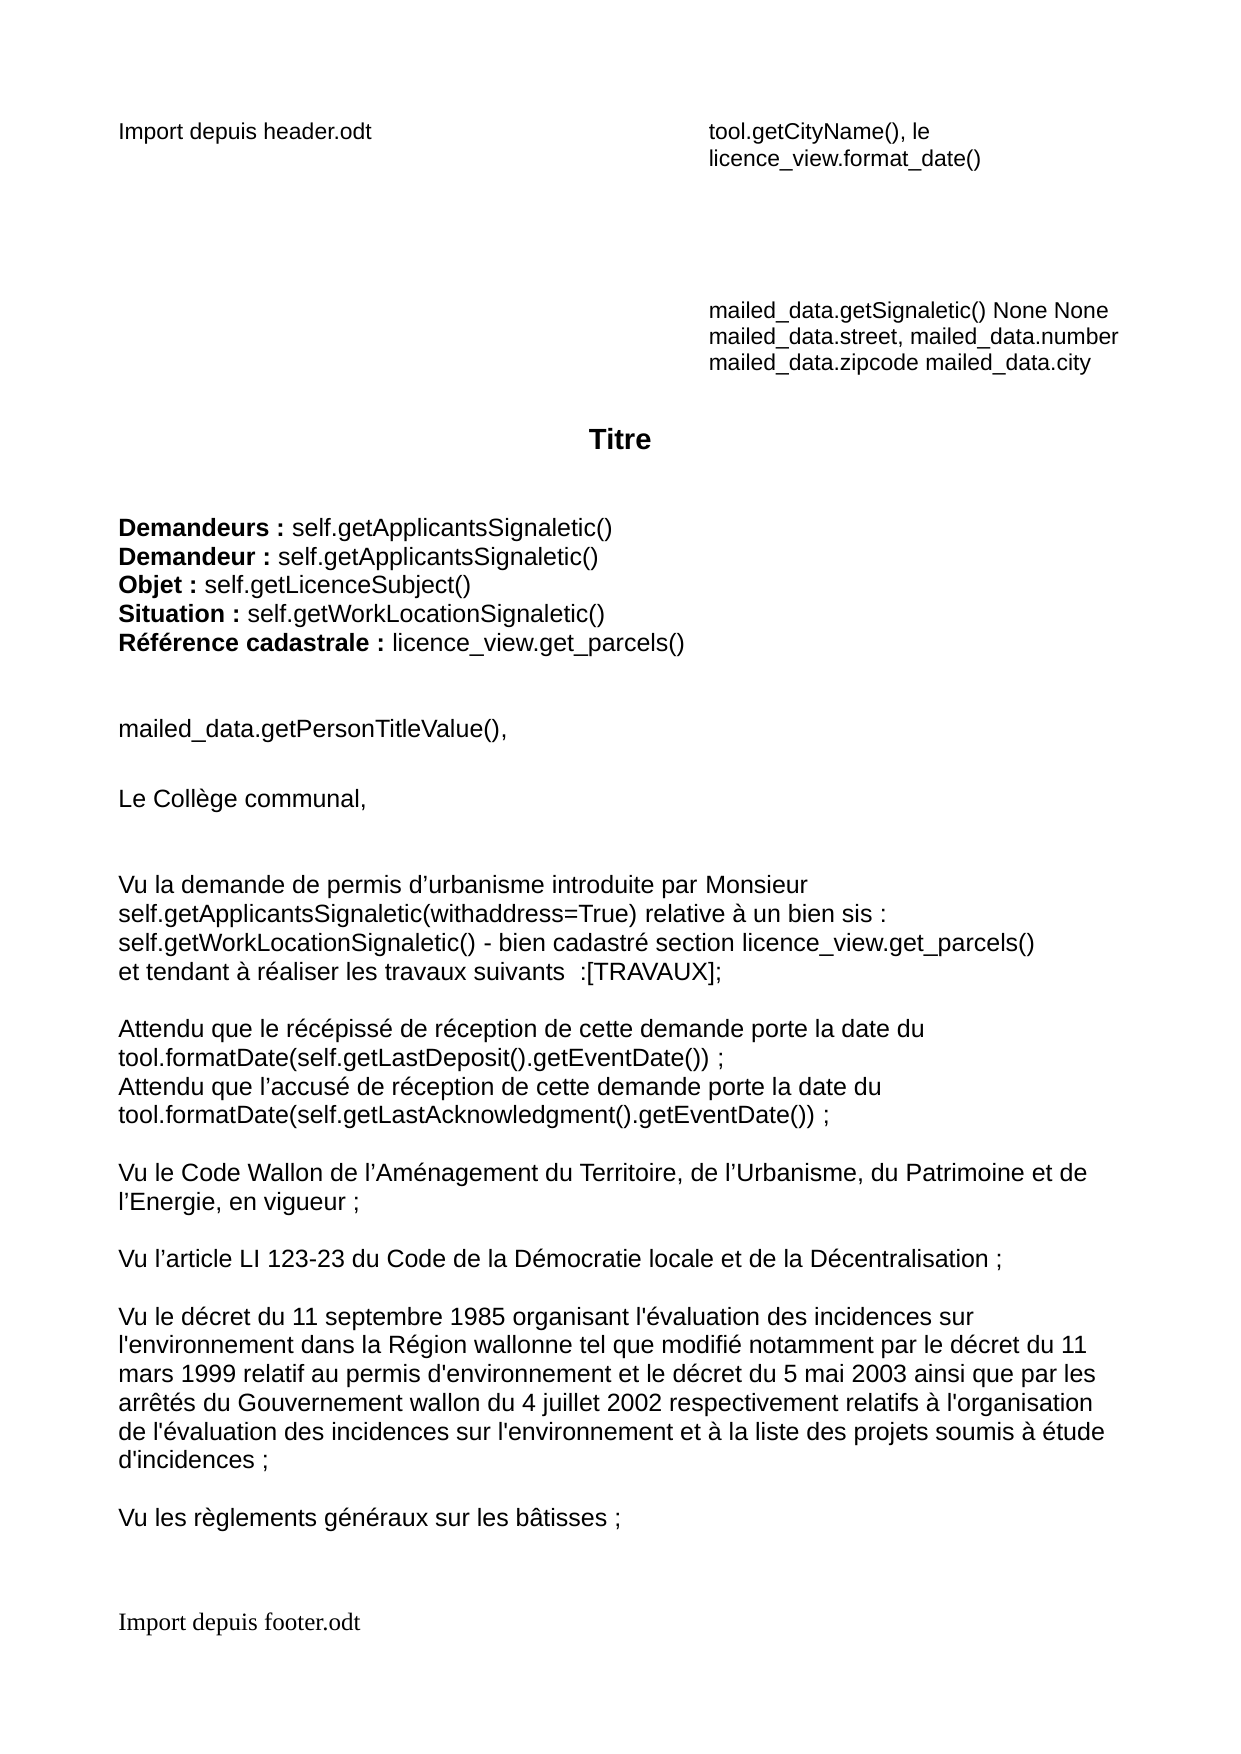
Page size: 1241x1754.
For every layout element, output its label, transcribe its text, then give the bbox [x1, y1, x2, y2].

text Vu le décret du 11 septembre 1985 organisant l'évaluation des incidences sur l'environnement dans la Région wallonne tel que modifié notamment par le décret du 11 mars 1999 relatif au permis d'environnement et le décret du 5 mai 2003 ainsi que par les arrêtés du Gouvernement wallon du 4 juillet 2002 respectivement relatifs à l'organisation de l'évaluation des incidences sur l'environnement et à la liste des projets soumis à étude d'incidences ; [118, 1302, 1122, 1474]
text Attendu que l’accusé de réception de cette demande porte la date du tool.formatDate(self.getLastAcknowledgment().getEventDate()) ; [118, 1072, 1122, 1129]
title Titre [118, 422, 1122, 455]
table_header Import depuis header.odt [118, 118, 708, 388]
text Demandeur : self.getApplicantsSignaletic() [118, 542, 1122, 570]
text et tendant à réaliser les travaux suivants :[TRAVAUX]; [118, 957, 1122, 985]
text Référence cadastrale : licence_view.get_parcels() [118, 628, 1122, 657]
text Vu le Code Wallon de l’Aménagement du Territoire, de l’Urbanisme, du Patrimoine et de l’Energie, en vigueur ; [118, 1158, 1122, 1215]
text mailed_data.getPersonTitleValue(), [118, 714, 1122, 743]
text Objet : self.getLicenceSubject() [118, 570, 1122, 599]
text Situation : self.getWorkLocationSignaletic() [118, 599, 1122, 628]
table_header tool.getCityName(), le licence_view.format_date() mailed_data.getSignaletic() None None mailed_data.street, mailed_data.number mailed_data.zipcode mailed_data.city [709, 118, 1128, 388]
text Vu les règlements généraux sur les bâtisses ; [118, 1503, 1122, 1532]
text Attendu que le récépissé de réception de cette demande porte la date du tool.formatDate(self.getLastDeposit().getEventDate()) ; [118, 1014, 1122, 1072]
text Vu la demande de permis d’urbanisme introduite par Monsieur self.getApplicantsSignaletic(withaddress=True) relative à un bien sis : self.getWorkLocationSignaletic() - bien cadastré section licence_view.get_parcels() [118, 870, 1122, 957]
text Vu l’article LI 123-23 du Code de la Démocratie locale et de la Décentralisation ; [118, 1244, 1122, 1273]
text Demandeurs : self.getApplicantsSignaletic() [118, 513, 1122, 542]
text Le Collège communal, [118, 784, 1122, 813]
